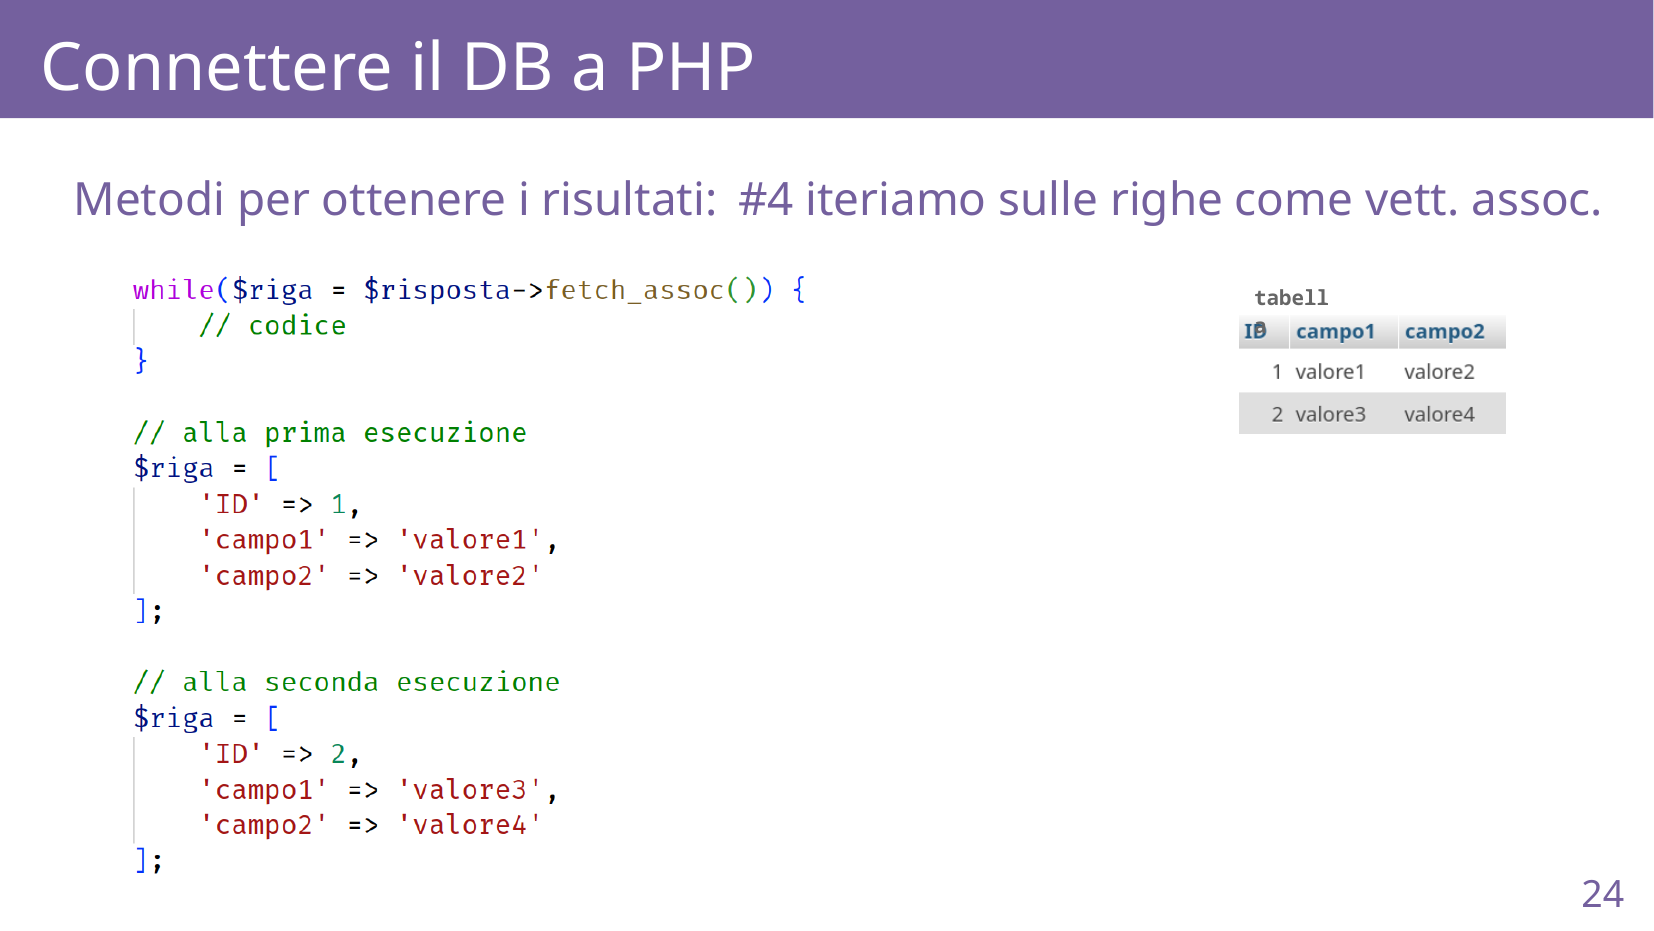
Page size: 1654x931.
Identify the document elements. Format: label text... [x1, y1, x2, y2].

picture [1239, 315, 1506, 434]
text_box Metodi per ottenere i risultati: #4 iteriamo sulle righe come vett. assoc. [59, 158, 1593, 229]
text_box [1510, 860, 1654, 931]
text_box tabella [1239, 276, 1357, 316]
picture [118, 261, 886, 886]
text_box [0, 0, 1654, 119]
text_box Connettere il DB a PHP [25, 11, 942, 107]
